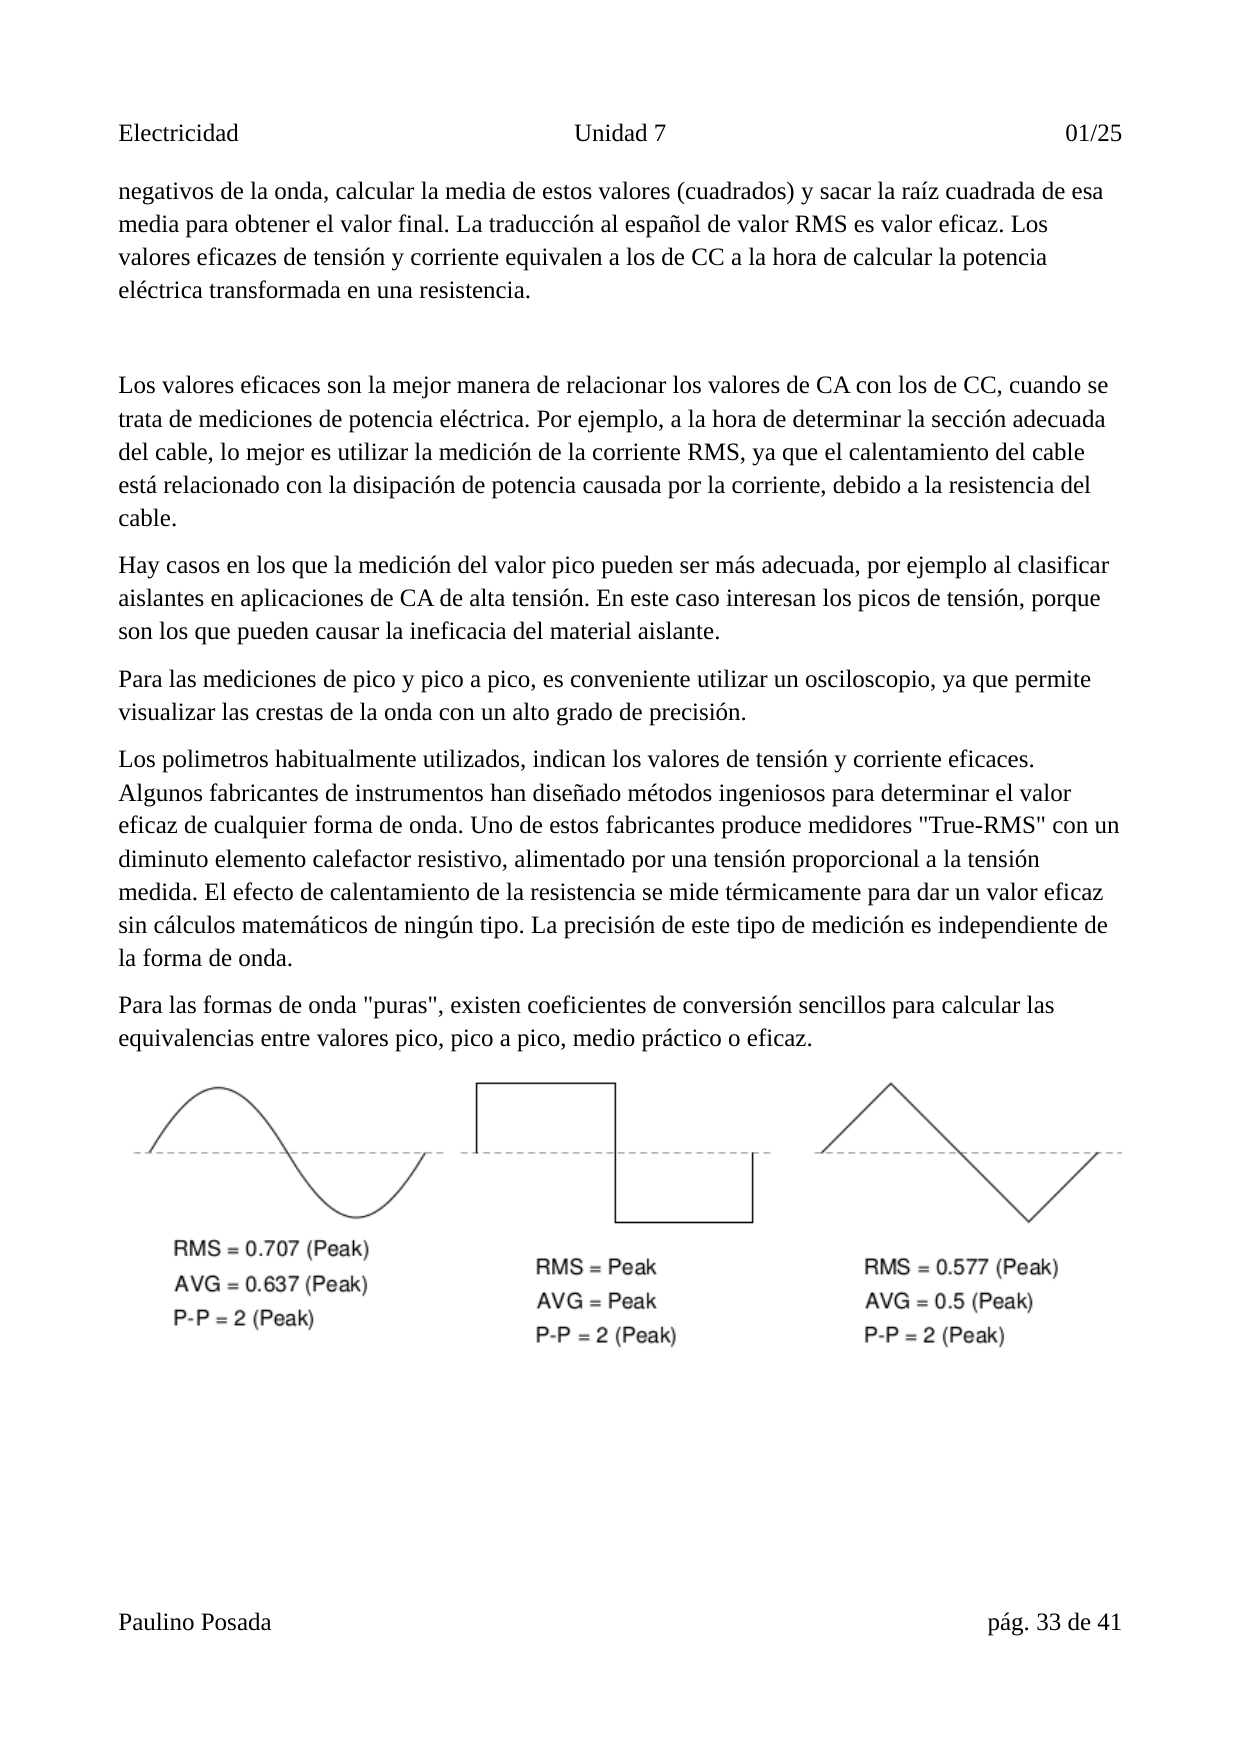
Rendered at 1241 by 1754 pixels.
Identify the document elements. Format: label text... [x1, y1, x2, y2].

text Para las mediciones de pico y pico a pico, es conveniente utilizar un osciloscopio, ya que permite visualizar las crestas de la onda con un alto grado de precisión. [118, 664, 1122, 726]
text Para las formas de onda "puras", existen coeficientes de conversión sencillos para calcular las equivalencias entre valores pico, pico a pico, medio práctico o eficaz. [118, 990, 1122, 1052]
text Los valores eficaces son la mejor manera de relacionar los valores de CA con los de CC, cuando se trata de mediciones de potencia eléctrica. Por ejemplo, a la hora de determinar la sección adecuada del cable, lo mejor es utilizar la medición de la corriente RMS, ya que el calentamiento del cable está relacionado con la disipación de potencia causada por la corriente, debido a la resistencia del cable. [118, 371, 1122, 531]
text Hay casos en los que la medición del valor pico pueden ser más adecuada, por ejemplo al clasificar aislantes en aplicaciones de CA de alta tensión. En este caso interesan los picos de tensión, porque son los que pueden causar la ineficacia del material aislante. [118, 550, 1122, 645]
text Los polimetros habitualmente utilizados, indican los valores de tensión y corriente eficaces. Algunos fabricantes de instrumentos han diseñado métodos ingeniosos para determinar el valor eficaz de cualquier forma de onda. Uno de estos fabricantes produce medidores "True-RMS" con un diminuto elemento calefactor resistivo, alimentado por una tensión proporcional a la tensión medida. El efecto de calentamiento de la resistencia se mide térmicamente para dar un valor eficaz sin cálculos matemáticos de ningún tipo. La precisión de este tipo de medición es independiente de la forma de onda. [118, 744, 1122, 971]
picture [118, 1071, 1123, 1364]
text negativos de la onda, calcular la media de estos valores (cuadrados) y sacar la raíz cuadrada de esa media para obtener el valor final. La traducción al español de valor RMS es valor eficaz. Los valores eficazes de tensión y corriente equivalen a los de CC a la hora de calcular la potencia eléctrica transformada en una resistencia. [118, 176, 1122, 304]
